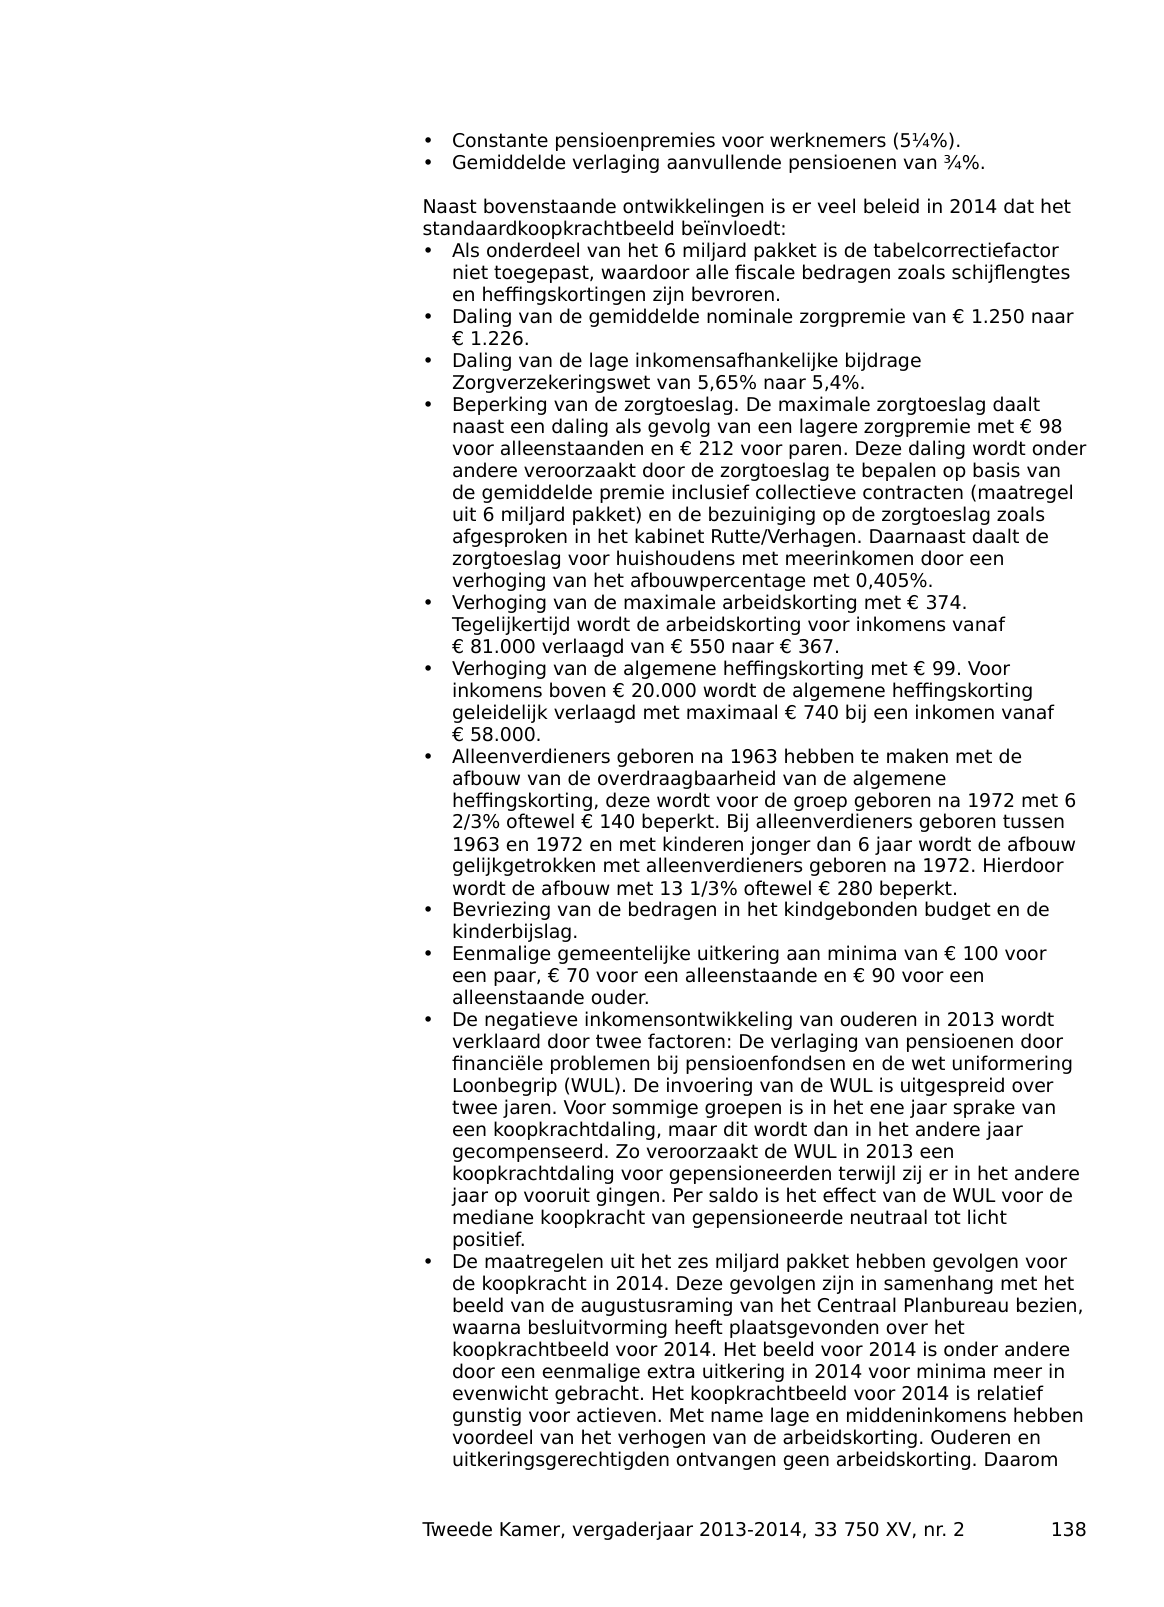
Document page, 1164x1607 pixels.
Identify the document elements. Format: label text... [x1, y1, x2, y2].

text • Daling van de lage inkomensafhankelijke bijdrage Zorgverzekeringswet van 5,65% naar 5,4%. [422, 350, 1087, 394]
text • Eenmalige gemeentelijke uitkering aan minima van € 100 voor een paar, € 70 voor een alleenstaande en € 90 voor een alleenstaande ouder. [422, 943, 1087, 1009]
text • Daling van de gemiddelde nominale zorgpremie van € 1.250 naar € 1.226. [422, 306, 1087, 350]
text • Bevriezing van de bedragen in het kindgebonden budget en de kinderbijslag. [422, 899, 1087, 943]
text • Constante pensioenpremies voor werknemers (5¼%). [422, 130, 1087, 152]
text • Beperking van de zorgtoeslag. De maximale zorgtoeslag daalt naast een daling als gevolg van een lagere zorgpremie met € 98 voor alleenstaanden en € 212 voor paren. Deze daling wordt onder andere veroorzaakt door de zorgtoeslag te bepalen op basis van de gemiddelde premie inclusief collectieve contracten (maatregel uit 6 miljard pakket) en de bezuiniging op de zorgtoeslag zoals afgesproken in het kabinet Rutte/Verhagen. Daarnaast daalt de zorgtoeslag voor huishoudens met meerinkomen door een verhoging van het afbouwpercentage met 0,405%. [422, 394, 1087, 592]
text • Verhoging van de maximale arbeidskorting met € 374. Tegelijkertijd wordt de arbeidskorting voor inkomens vanaf € 81.000 verlaagd van € 550 naar € 367. [422, 592, 1087, 658]
text • Verhoging van de algemene heffingskorting met € 99. Voor inkomens boven € 20.000 wordt de algemene heffingskorting geleidelijk verlaagd met maximaal € 740 bij een inkomen vanaf € 58.000. [422, 658, 1087, 746]
text Naast bovenstaande ontwikkelingen is er veel beleid in 2014 dat het standaardkoopkrachtbeeld beïnvloedt: [422, 196, 1087, 240]
text • Alleenverdieners geboren na 1963 hebben te maken met de afbouw van de overdraagbaarheid van de algemene heffingskorting, deze wordt voor de groep geboren na 1972 met 6 2/3% oftewel € 140 beperkt. Bij alleenverdieners geboren tussen 1963 en 1972 en met kinderen jonger dan 6 jaar wordt de afbouw gelijkgetrokken met alleenverdieners geboren na 1972. Hierdoor wordt de afbouw met 13 1/3% oftewel € 280 beperkt. [422, 746, 1087, 899]
text • Als onderdeel van het 6 miljard pakket is de tabelcorrectiefactor niet toegepast, waardoor alle fiscale bedragen zoals schijflengtes en heffingskortingen zijn bevroren. [422, 240, 1087, 306]
text • Gemiddelde verlaging aanvullende pensioenen van ¾%. [422, 152, 1087, 174]
text • De maatregelen uit het zes miljard pakket hebben gevolgen voor de koopkracht in 2014. Deze gevolgen zijn in samenhang met het beeld van de augustusraming van het Centraal Planbureau bezien, waarna besluitvorming heeft plaatsgevonden over het koopkrachtbeeld voor 2014. Het beeld voor 2014 is onder andere door een eenmalige extra uitkering in 2014 voor minima meer in evenwicht gebracht. Het koopkrachtbeeld voor 2014 is relatief gunstig voor actieven. Met name lage en middeninkomens hebben voordeel van het verhogen van de arbeidskorting. Ouderen en uitkeringsgerechtigden ontvangen geen arbeidskorting. Daarom [422, 1251, 1087, 1471]
text • De negatieve inkomensontwikkeling van ouderen in 2013 wordt verklaard door twee factoren: De verlaging van pensioenen door financiële problemen bij pensioenfondsen en de wet uniformering Loonbegrip (WUL). De invoering van de WUL is uitgespreid over twee jaren. Voor sommige groepen is in het ene jaar sprake van een koopkrachtdaling, maar dit wordt dan in het andere jaar gecompenseerd. Zo veroorzaakt de WUL in 2013 een koopkrachtdaling voor gepensioneerden terwijl zij er in het andere jaar op vooruit gingen. Per saldo is het effect van de WUL voor de mediane koopkracht van gepensioneerde neutraal tot licht positief. [422, 1009, 1087, 1251]
